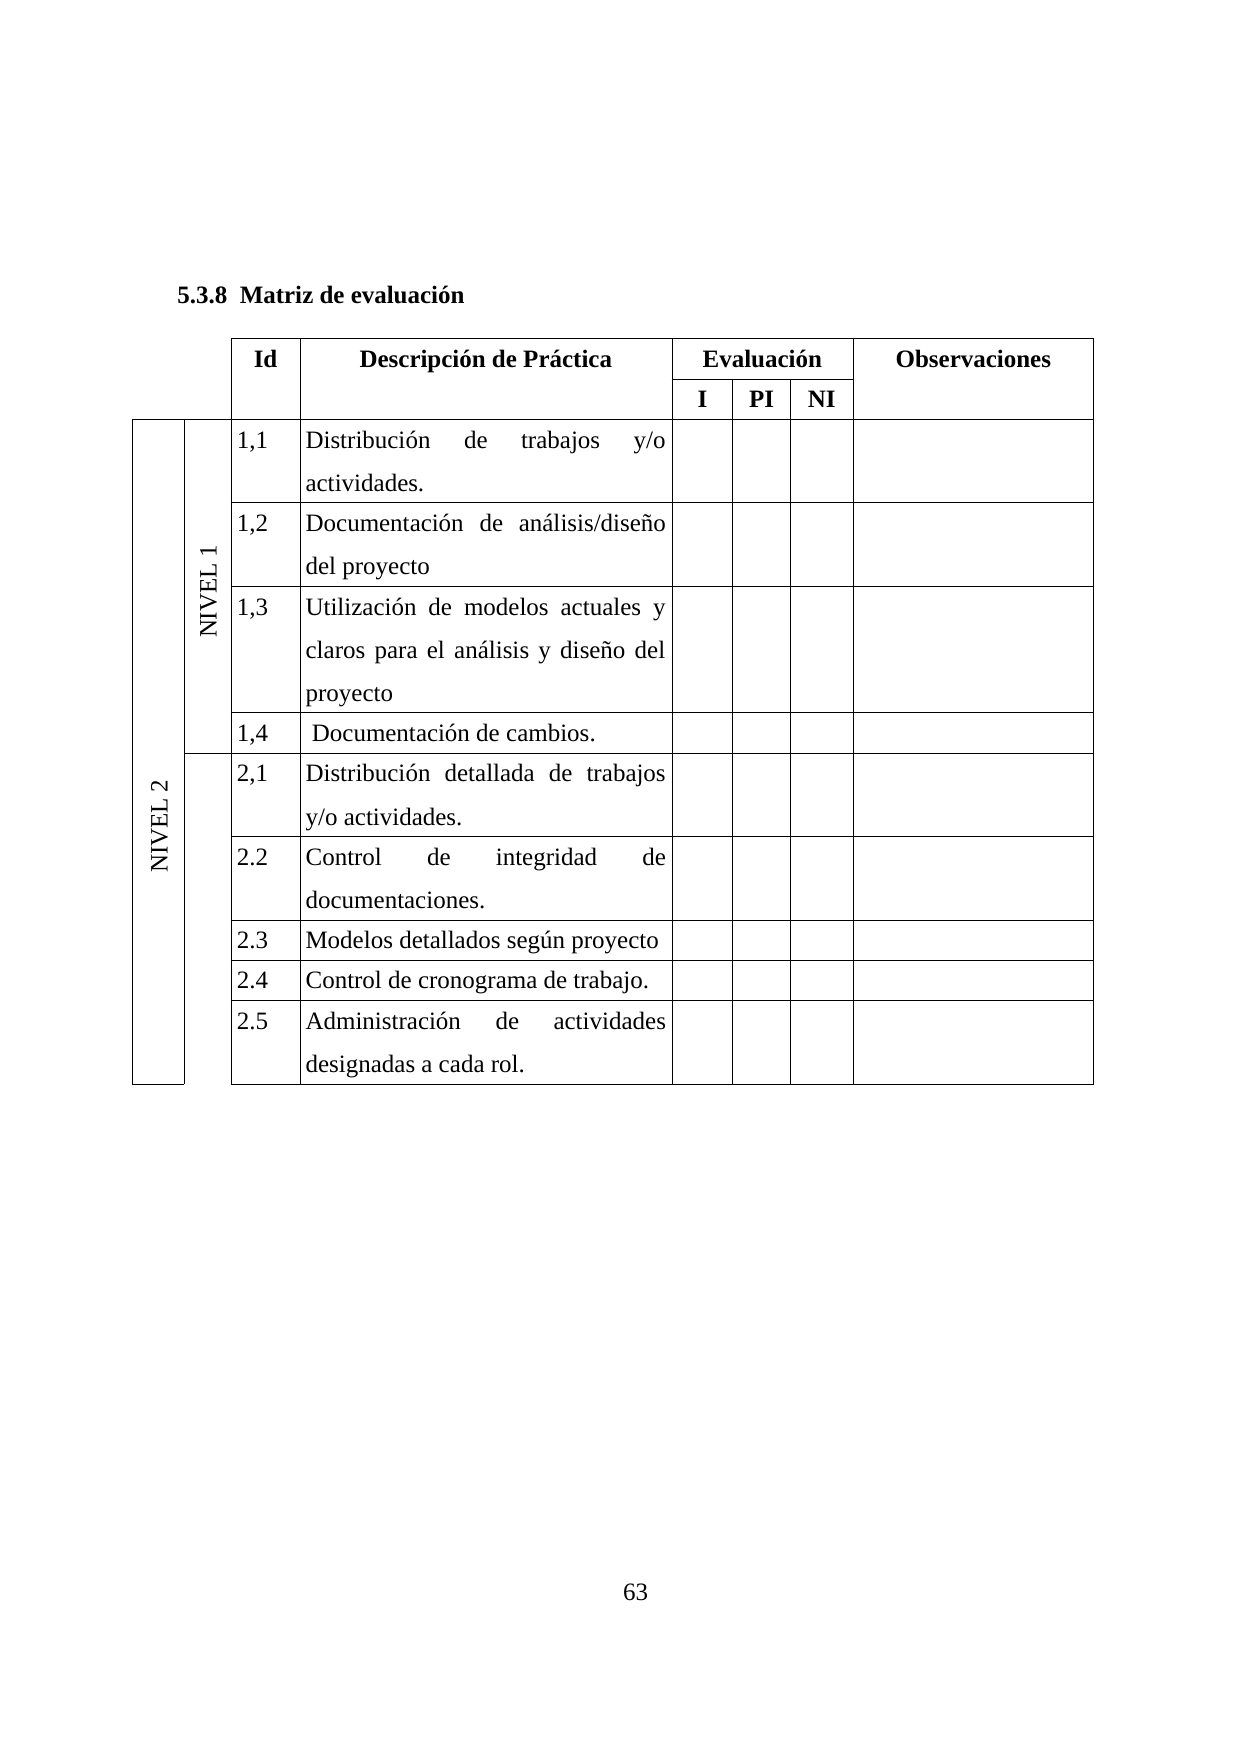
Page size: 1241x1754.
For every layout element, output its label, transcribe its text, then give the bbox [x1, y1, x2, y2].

table_cell 1,3 [232, 587, 300, 712]
table_cell [854, 587, 1093, 712]
table_cell [791, 503, 853, 586]
table_cell 2,5 [232, 1001, 300, 1083]
table_cell [854, 961, 1093, 1000]
table_cell NIVEL 2 [133, 420, 184, 1083]
table_cell PI [733, 380, 790, 419]
text 5.3.8 Matriz de evaluación [177, 280, 1093, 309]
table_cell 1,4 [232, 713, 300, 753]
table_cell Control de cronograma de trabajo. [301, 961, 672, 1000]
table_cell [673, 587, 732, 712]
table_cell [854, 921, 1093, 960]
table_cell 2,2 [232, 837, 300, 919]
table_cell Utilización de modelos actuales y claros para el análisis y diseño del proyecto [301, 587, 672, 712]
table_cell [673, 837, 732, 919]
table_header [133, 338, 184, 419]
table_cell [185, 1000, 231, 1083]
table_cell 2,4 [232, 961, 300, 1000]
table_header Observaciones [854, 339, 1093, 419]
table_cell Distribución detallada de trabajos y/o actividades. [301, 754, 672, 836]
table_cell [791, 587, 853, 712]
table_cell [733, 921, 790, 960]
table_cell [791, 837, 853, 919]
table_cell [733, 837, 790, 919]
table_cell [854, 713, 1093, 753]
table_cell [673, 754, 732, 836]
table_header Evaluación [673, 339, 853, 378]
table_cell [791, 713, 853, 753]
table_header Id [232, 339, 300, 419]
table_cell [791, 961, 853, 1000]
table_cell [854, 420, 1093, 502]
table_cell 2,3 [232, 921, 300, 960]
table_cell [185, 754, 231, 1000]
table_cell [791, 921, 853, 960]
table_cell [733, 713, 790, 753]
table_cell [854, 1001, 1093, 1083]
table_cell [733, 961, 790, 1000]
table_cell [791, 754, 853, 836]
table_cell [673, 1001, 732, 1083]
table_cell Modelos detallados según proyecto [301, 921, 672, 960]
table_cell [673, 713, 732, 753]
table_cell [733, 1001, 790, 1083]
table_cell 2,1 [232, 754, 300, 836]
table_cell [733, 420, 790, 502]
table_cell [733, 587, 790, 712]
table_header [184, 338, 231, 419]
table_header Descripción de Práctica [301, 339, 672, 419]
table_cell Administración de actividades designadas a cada rol. [301, 1001, 672, 1083]
table_cell [854, 503, 1093, 586]
table_cell 1,1 [232, 420, 300, 502]
table_cell [673, 921, 732, 960]
table_cell [673, 961, 732, 1000]
table_cell [791, 420, 853, 502]
table_cell [673, 420, 732, 502]
table_cell 1,2 [232, 503, 300, 586]
table_cell NI [791, 380, 853, 419]
table_cell [791, 1001, 853, 1083]
table_cell I [673, 380, 732, 419]
table_cell Distribución de trabajos y/o actividades. [301, 420, 672, 502]
table_cell Documentación de análisis/diseño del proyecto [301, 503, 672, 586]
table_cell [854, 837, 1093, 919]
table_cell Documentación de cambios. [301, 713, 672, 753]
table_cell [733, 503, 790, 586]
table_cell Control de integridad de documentaciones. [301, 837, 672, 919]
table_cell [854, 754, 1093, 836]
table_cell [733, 754, 790, 836]
table_cell NIVEL 1 [185, 420, 231, 753]
table_cell [673, 503, 732, 586]
